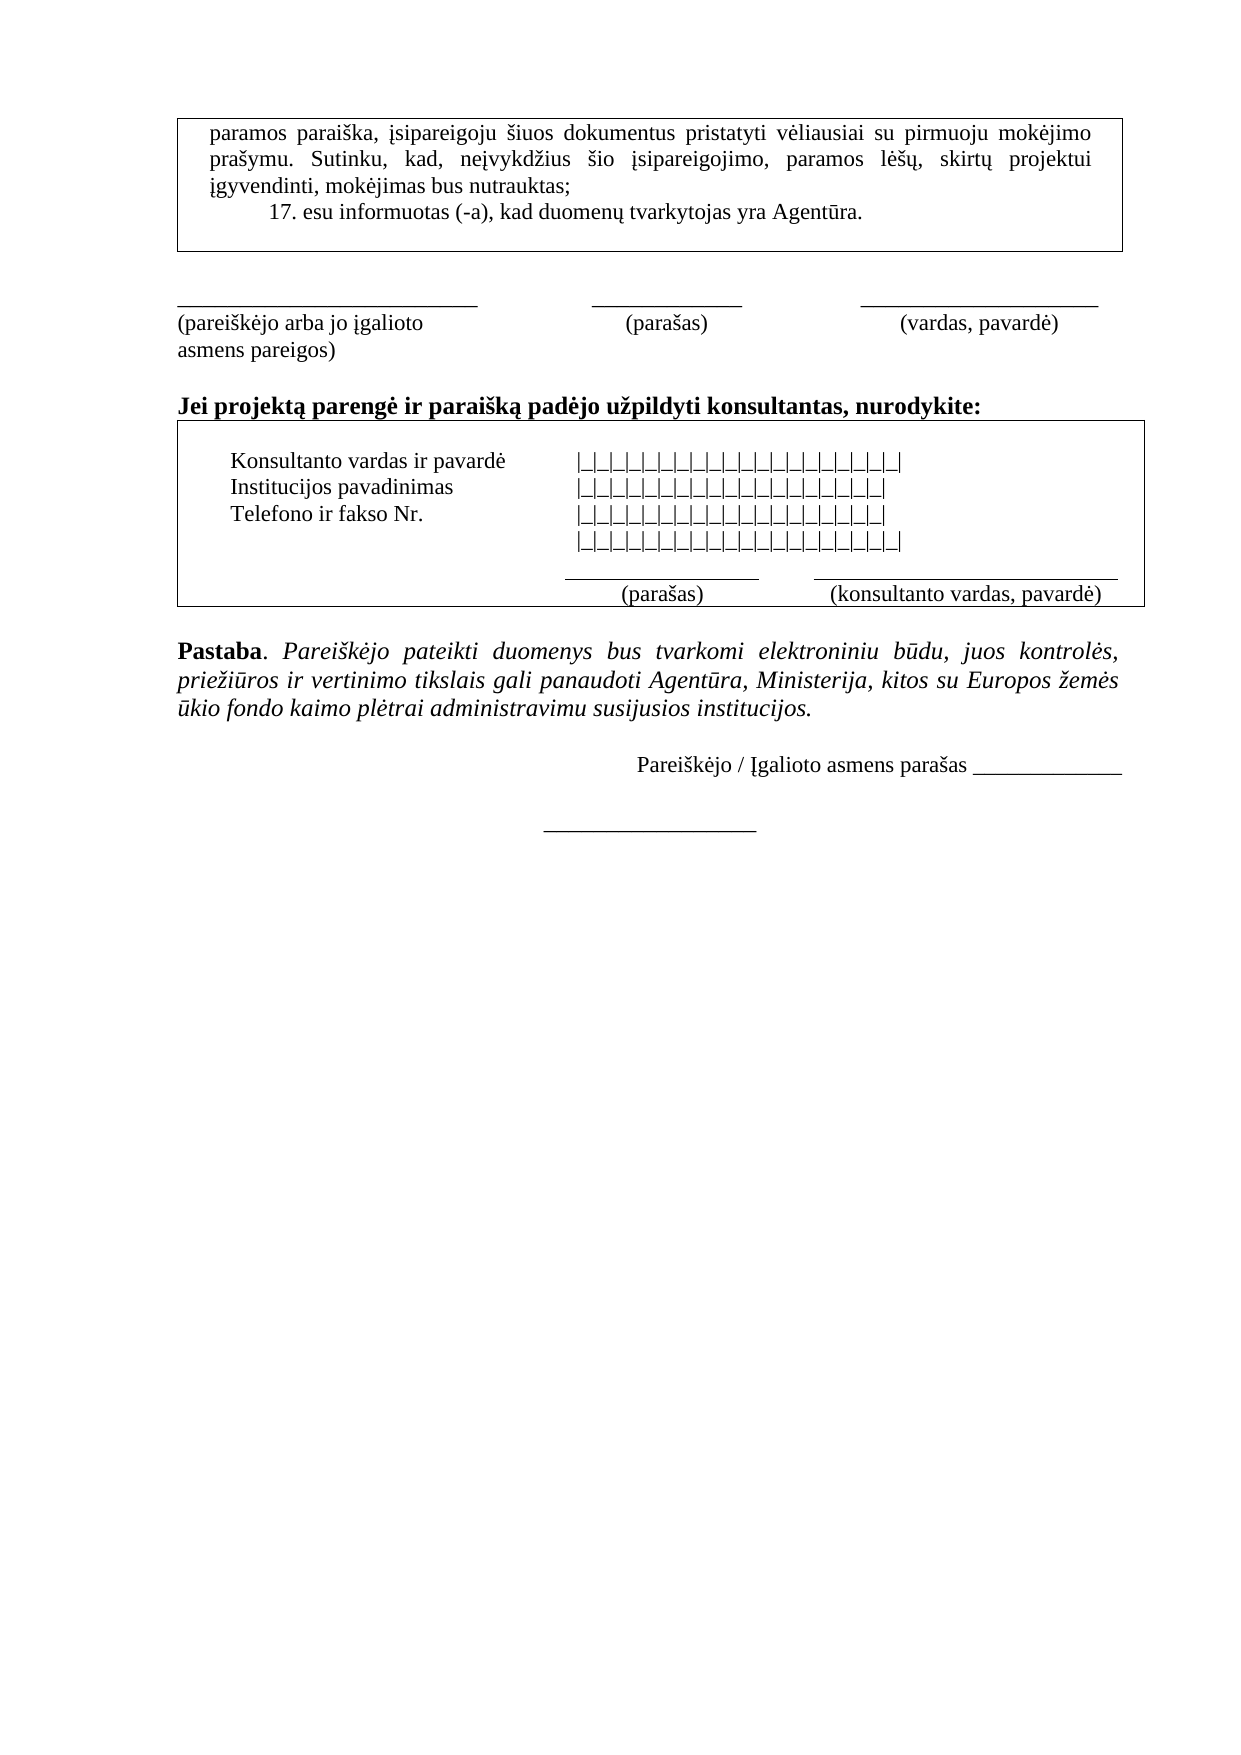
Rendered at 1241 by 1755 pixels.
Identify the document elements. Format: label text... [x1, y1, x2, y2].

table_cell (konsultanto vardas, pavardė) [814, 580, 1118, 606]
text _________________ [177, 806, 1122, 835]
table_cell [178, 579, 565, 606]
table_header |_|_|_|_|_|_|_|_|_|_|_|_|_|_|_|_|_|_|_|_| [565, 421, 1144, 473]
text Pareiškėjo / Įgalioto asmens parašas _____________ [177, 751, 1122, 777]
table_cell [1118, 579, 1144, 606]
text Pastaba. Pareiškėjo pateikti duomenys bus tvarkomi elektroniniu būdu, juos kontrolės, priežiūros ir vertinimo tikslais gali panaudoti Agentūra, Ministerija, kitos su Europos žemės ūkio fondo kaimo plėtrai administravimu susijusios institucijos. [177, 636, 1122, 722]
table_cell [178, 526, 565, 552]
text asmens pareigos) [177, 336, 1122, 362]
table_cell [178, 553, 565, 579]
table_cell (parašas) [565, 580, 759, 606]
table_cell [759, 579, 813, 606]
table_header Konsultanto vardas ir pavardė [178, 421, 565, 473]
text ________________________ ____________ ___________________ [177, 281, 1122, 309]
table_cell |_|_|_|_|_|_|_|_|_|_|_|_|_|_|_|_|_|_|_| [565, 474, 1144, 500]
table_cell |_|_|_|_|_|_|_|_|_|_|_|_|_|_|_|_|_|_|_| |_|_|_|_|_|_|_|_|_|_|_|_|_|_|_|_|_|_|_|_| [565, 500, 1144, 552]
table_header paramos paraiška, įsipareigoju šiuos dokumentus pristatyti vėliausiai su pirmuoju mokėjimo prašymu. Sutinku, kad, neįvykdžius šio įsipareigojimo, paramos lėšų, skirtų projektui įgyvendinti, mokėjimas bus nutrauktas; 17. esu informuotas (-a), kad duomenų tvarkytojas yra Agentūra. [178, 119, 1122, 251]
table_cell [565, 553, 1144, 579]
table_cell Telefono ir fakso Nr. [178, 500, 565, 526]
table_cell Institucijos pavadinimas [178, 474, 565, 500]
text (pareiškėjo arba jo įgalioto (parašas) (vardas, pavardė) [177, 309, 1122, 336]
text Jei projektą parengė ir paraišką padėjo užpildyti konsultantas, nurodykite: [177, 391, 1122, 420]
